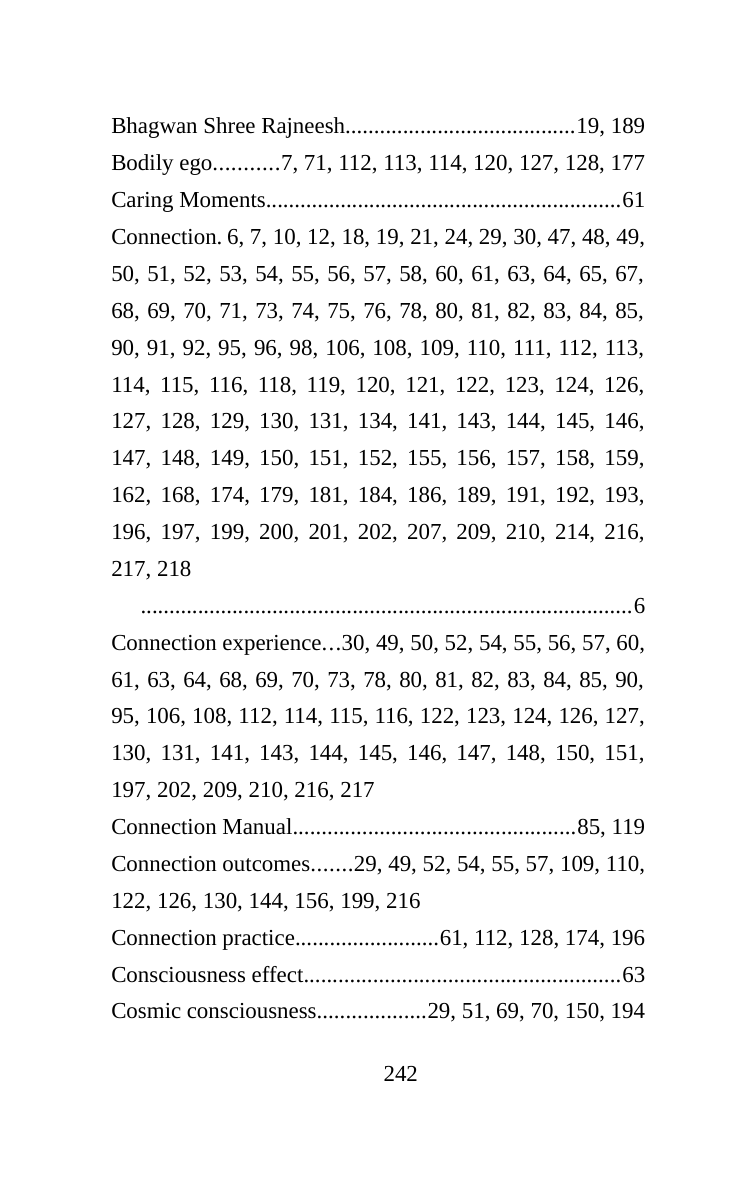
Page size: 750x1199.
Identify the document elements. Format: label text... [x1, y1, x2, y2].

text 6 [141, 592, 645, 618]
text Bhagwan Shree Rajneesh 19, 189 [111, 112, 645, 139]
text Connection practice 61, 112, 128, 174, 196 [111, 924, 645, 950]
text Bodily ego 7, 71, 112, 113, 114, 120, 127, 128, 177 [111, 149, 645, 176]
text Consciousness effect 63 [111, 961, 645, 987]
text Connection experience 30, 49, 50, 52, 54, 55, 56, 57, 60, 61, 63, 64, 68, 69, 70, 73, 78, 80, 81, 82, 83, 84, 85, 90, 95, 106, 108, 112, 114, 115, 116, 122, 123, 124, 126, 127, 130, 131, 141, 143, 144, 145, 146, 147, 148, 150, 151, 197, 202, 209, 210, 216, 217 [111, 629, 645, 803]
text Caring Moments 61 [111, 186, 645, 213]
text Connection Manual 85, 119 [111, 813, 645, 839]
text Connection outcomes 29, 49, 52, 54, 55, 57, 109, 110, 122, 126, 130, 144, 156, 199, 216 [111, 850, 645, 913]
text Cosmic consciousness 29, 51, 69, 70, 150, 194 [111, 997, 645, 1024]
text Connection 6, 7, 10, 12, 18, 19, 21, 24, 29, 30, 47, 48, 49, 50, 51, 52, 53, 54, 55, 56, 57, 58, 60, 61, 63, 64, 65, 67, 68, 69, 70, 71, 73, 74, 75, 76, 78, 80, 81, 82, 83, 84, 85, 90, 91, 92, 95, 96, 98, 106, 108, 109, 110, 111, 112, 113, 114, 115, 116, 118, 119, 120, 121, 122, 123, 124, 126, 127, 128, 129, 130, 131, 134, 141, 143, 144, 145, 146, 147, 148, 149, 150, 151, 152, 155, 156, 157, 158, 159, 162, 168, 174, 179, 181, 184, 186, 189, 191, 192, 193, 196, 197, 199, 200, 201, 202, 207, 209, 210, 214, 216, 217, 218 [111, 223, 645, 581]
